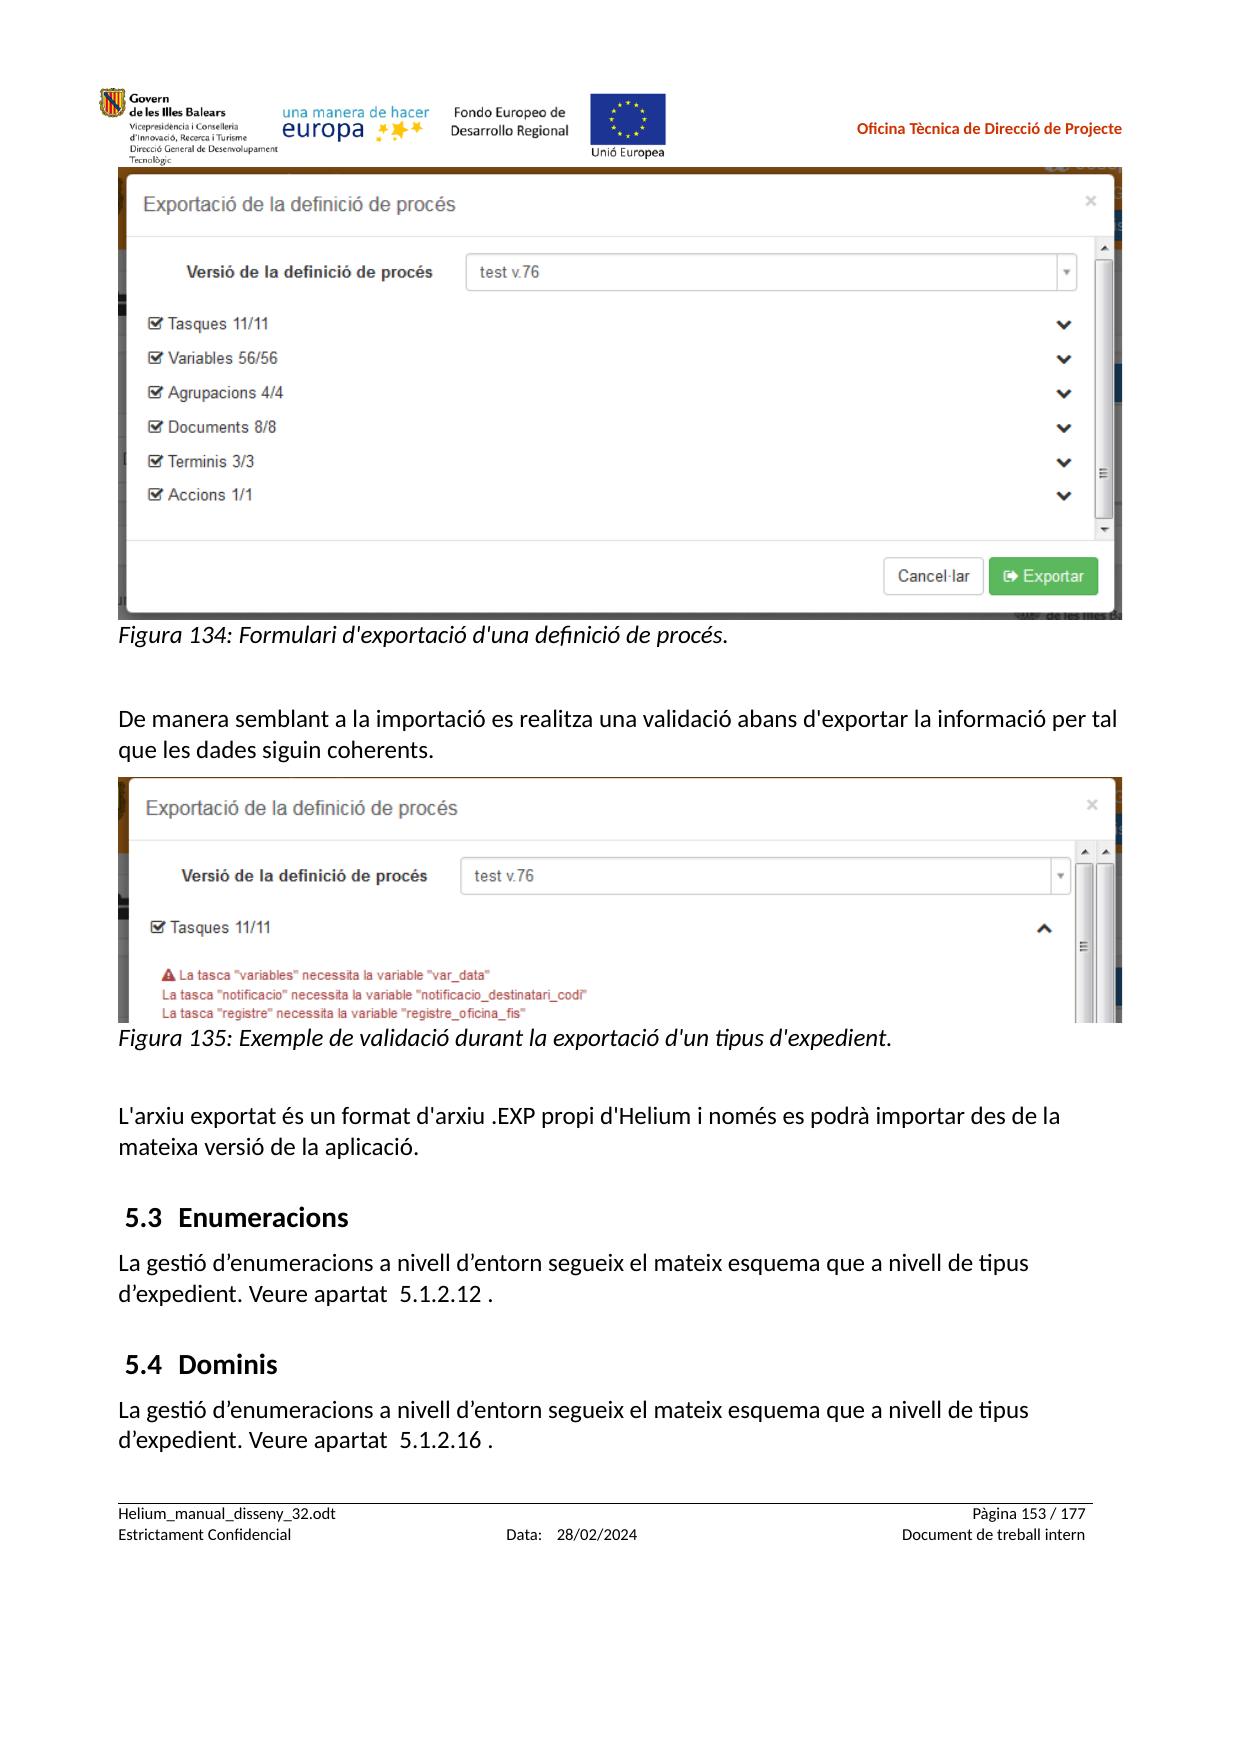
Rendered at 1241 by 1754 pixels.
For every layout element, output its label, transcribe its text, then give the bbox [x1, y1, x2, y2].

text La gestió d’enumeracions a nivell d’entorn segueix el mateix esquema que a nivell de tipus d’expedient. Veure apartat 5.1.2.12 . [118, 1247, 1122, 1308]
picture [118, 777, 1123, 1023]
picture [99, 87, 668, 166]
subtitle Enumeracions [118, 1199, 1122, 1235]
text La gestió d’enumeracions a nivell d’entorn segueix el mateix esquema que a nivell de tipus d’expedient. Veure apartat 5.1.2.16 . [118, 1394, 1122, 1455]
text L'arxiu exportat és un format d'arxiu .EXP propi d'Helium i només es podrà importar des de la mateixa versió de la aplicació. [118, 1101, 1122, 1162]
subtitle Dominis [118, 1346, 1122, 1381]
text Figura 134: Formulari d'exportació d'una definició de procés. [118, 620, 1122, 650]
text Figura 135: Exemple de validació durant la exportació d'un tipus d'expedient. [118, 1023, 1122, 1053]
picture [118, 167, 1123, 620]
text De manera semblant a la importació es realitza una validació abans d'exportar la informació per tal que les dades siguin coherents. [118, 704, 1122, 765]
